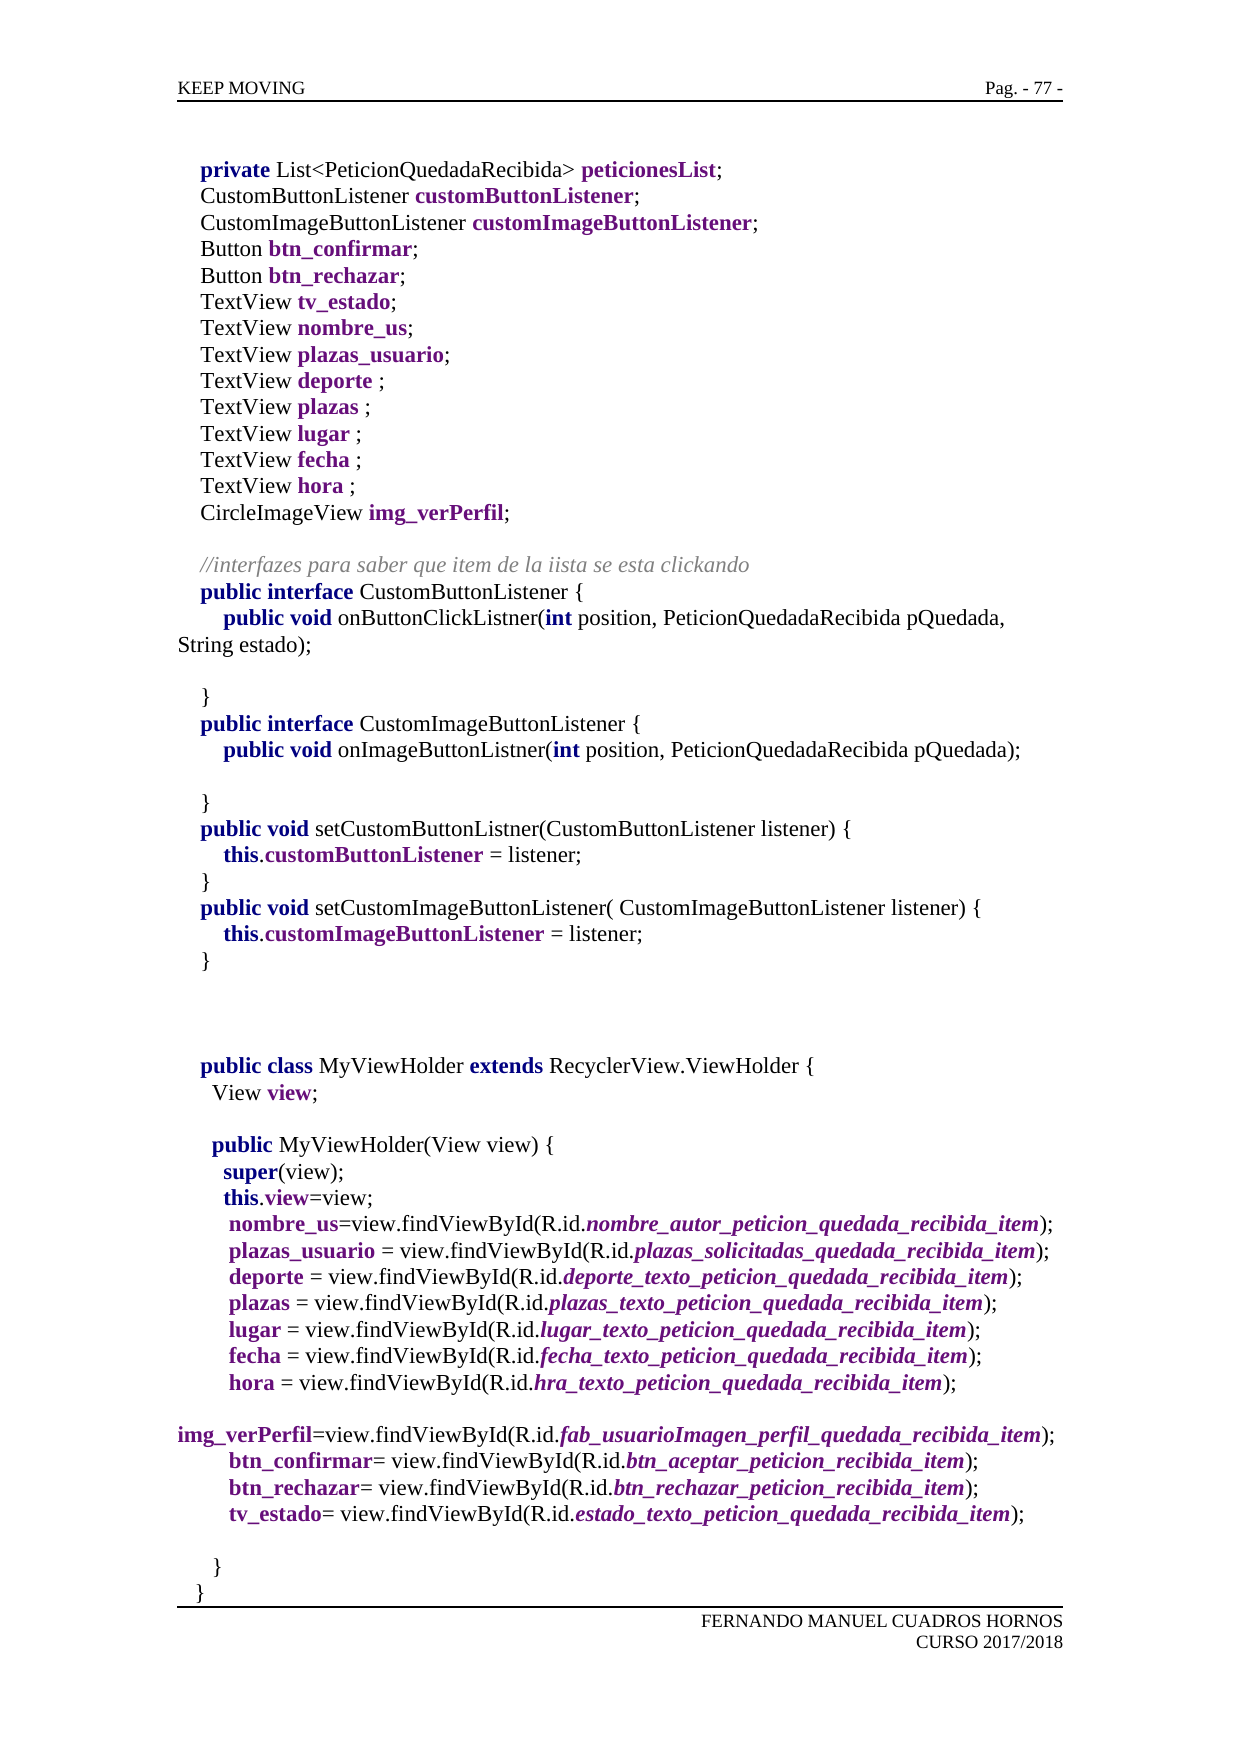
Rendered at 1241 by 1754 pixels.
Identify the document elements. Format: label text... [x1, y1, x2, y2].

text private List<PeticionQuedadaRecibida> peticionesList; CustomButtonListener customButtonListener; CustomImageButtonListener customImageButtonListener; Button btn_confirmar; Button btn_rechazar; TextView tv_estado; TextView nombre_us; TextView plazas_usuario; TextView deporte ; TextView plazas ; TextView lugar ; TextView fecha ; TextView hora ; CircleImageView img_verPerfil; //interfazes para saber que item de la iista se esta clickando public interface CustomButtonListener { public void onButtonClickListner(int position, PeticionQuedadaRecibida pQuedada, String estado); } public interface CustomImageButtonListener { public void onImageButtonListner(int position, PeticionQuedadaRecibida pQuedada); } public void setCustomButtonListner(CustomButtonListener listener) { this.customButtonListener = listener; } public void setCustomImageButtonListener( CustomImageButtonListener listener) { this.customImageButtonListener = listener; } public class MyViewHolder extends RecyclerView.ViewHolder { View view; public MyViewHolder(View view) { super(view); this.view=view; nombre_us=view.findViewById(R.id.nombre_autor_peticion_quedada_recibida_item); plazas_usuario = view.findViewById(R.id.plazas_solicitadas_quedada_recibida_item); deporte = view.findViewById(R.id.deporte_texto_peticion_quedada_recibida_item); plazas = view.findViewById(R.id.plazas_texto_peticion_quedada_recibida_item); lugar = view.findViewById(R.id.lugar_texto_peticion_quedada_recibida_item); fecha = view.findViewById(R.id.fecha_texto_peticion_quedada_recibida_item); hora = view.findViewById(R.id.hra_texto_peticion_quedada_recibida_item); img_verPerfil=view.findViewById(R.id.fab_usuarioImagen_perfil_quedada_recibida_item); btn_confirmar= view.findViewById(R.id.btn_aceptar_peticion_recibida_item); btn_rechazar= view.findViewById(R.id.btn_rechazar_peticion_recibida_item); tv_estado= view.findViewById(R.id.estado_texto_peticion_quedada_recibida_item); } } [177, 130, 1063, 1606]
